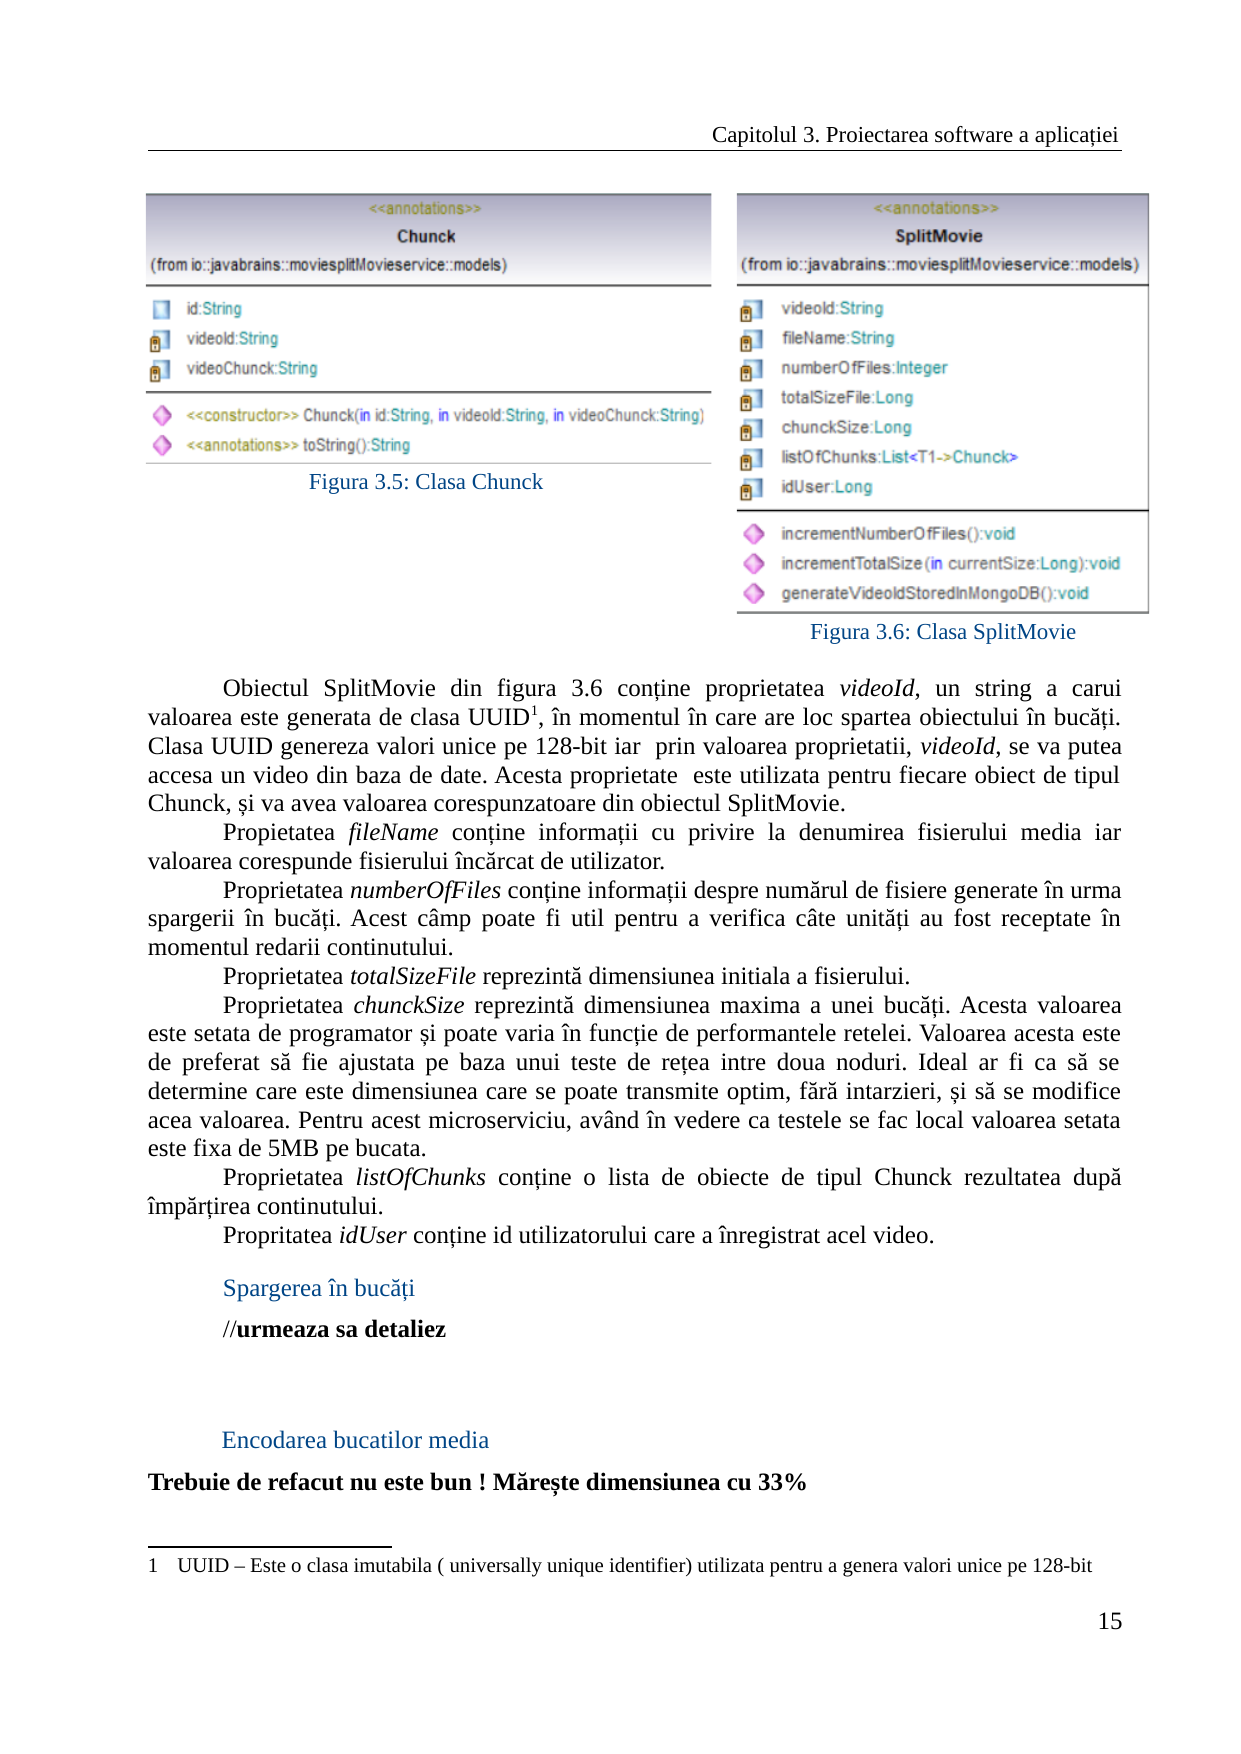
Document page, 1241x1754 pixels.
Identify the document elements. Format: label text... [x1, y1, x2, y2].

text Obiectul SplitMovie din figura 3.6 conține proprietatea videoId, un string a carui valoarea este generata de clasa UUID, în momentul în care are loc spartea obiectului în bucăți. Clasa UUID genereza valori unice pe 128-bit iar prin valoarea proprietatii, videoId, se va putea accesa un video din baza de date. Acesta proprietate este utilizata pentru fiecare obiect de tipul Chunck, și va avea valoarea corespunzatoare din obiectul SplitMovie. [148, 673, 1122, 817]
text //urmeaza sa detaliez [148, 1314, 1122, 1343]
text Figura 3.6: Clasa SplitMovie [737, 614, 1149, 645]
picture [145, 193, 712, 464]
text Proprietatea totalSizeFile reprezintă dimensiunea initiala a fisierului. [148, 961, 1122, 990]
text Proprietatea chunckSize reprezintă dimensiunea maxima a unei bucăți. Acesta valoarea este setata de programator și poate varia în funcție de performantele retelei. Valoarea acesta este de preferat să fie ajustata pe baza unui teste de rețea intre doua noduri. Ideal ar fi ca să se determine care este dimensiunea care se poate transmite optim, fără intarzieri, și să se modifice acea valoarea. Pentru acest microserviciu, având în vedere ca testele se fac local valoarea setata este fixa de 5MB pe bucata. [148, 990, 1122, 1162]
subtitle Spargerea în bucăți [148, 1273, 1122, 1302]
subtitle Encodarea bucatilor media [221, 1426, 1122, 1454]
text Figura 3.5: Clasa Chunck [146, 464, 712, 495]
text Proprietatea numberOfFiles conține informații despre numărul de fisiere generate în urma spargerii în bucăți. Acest câmp poate fi util pentru a verifica câte unități au fost receptate în momentul redarii continutului. [148, 875, 1122, 961]
text Propietatea fileName conține informații cu privire la denumirea fisierului media iar valoarea corespunde fisierului încărcat de utilizator. [148, 817, 1122, 875]
text Trebuie de refacut nu este bun ! Mărește dimensiunea cu 33% [148, 1467, 1122, 1495]
text Propritatea idUser conține id utilizatorului care a înregistrat acel video. [148, 1220, 1122, 1248]
picture [736, 193, 1150, 614]
text Proprietatea listOfChunks conține o lista de obiecte de tipul Chunck rezultatea după împărțirea continutului. [148, 1162, 1122, 1220]
text UUID – Este o clasa imutabila ( universally unique identifier) utilizata pentru a genera valori unice pe 128-bit [148, 1553, 1122, 1577]
